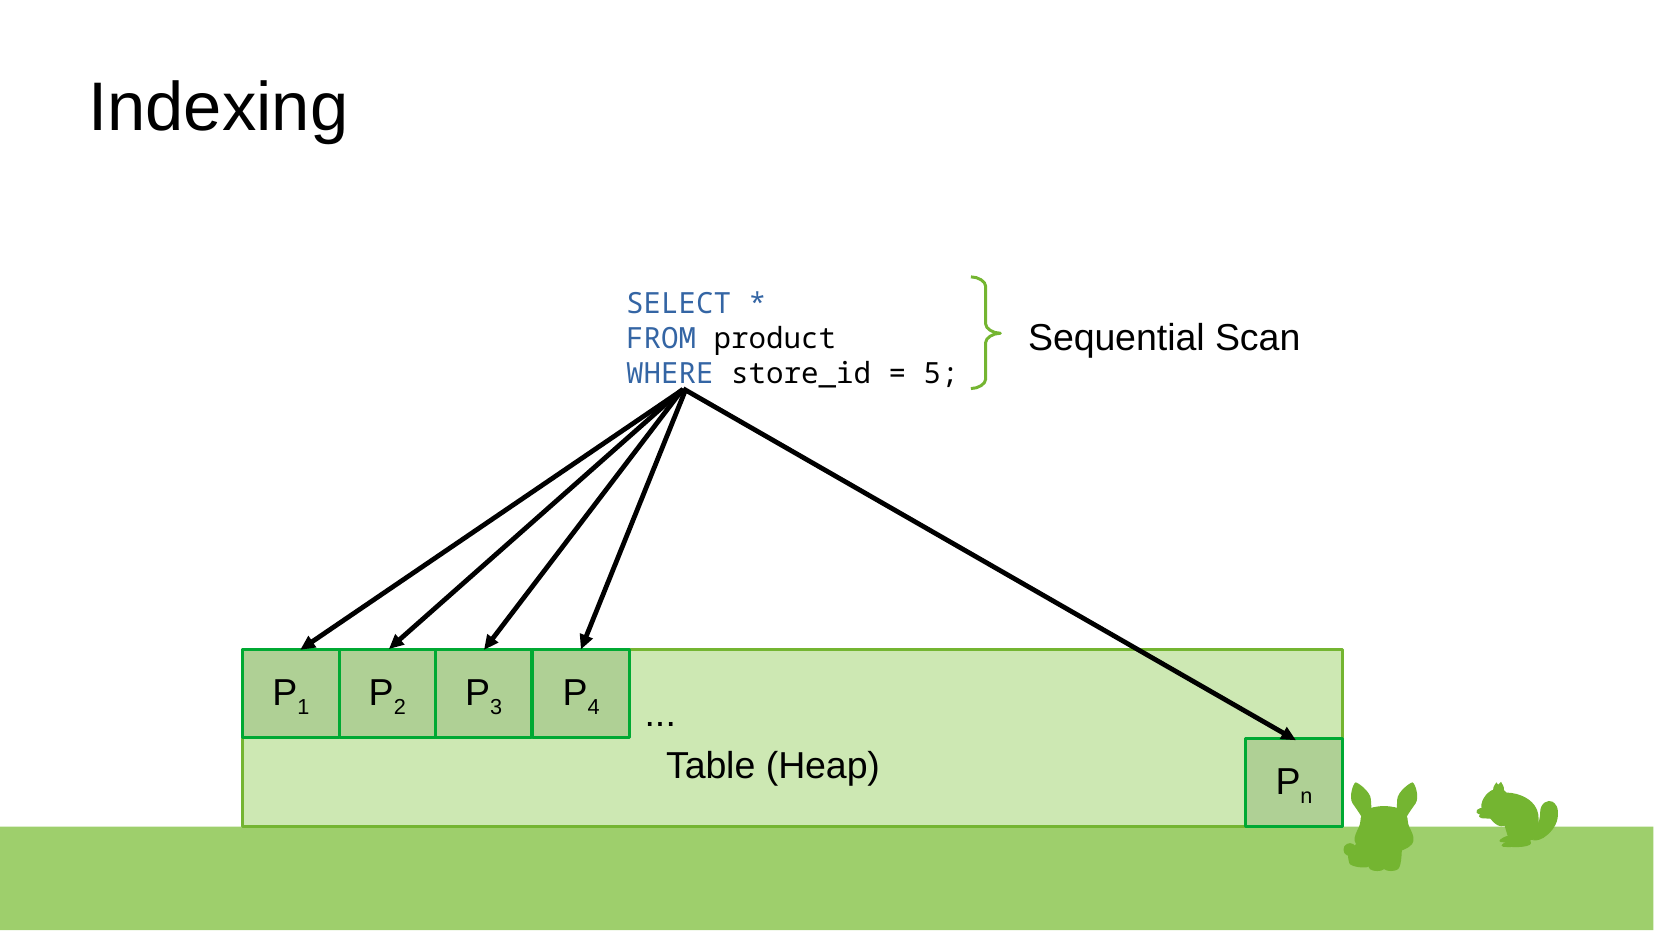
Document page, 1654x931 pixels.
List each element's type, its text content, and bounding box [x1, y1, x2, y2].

text_box [1144, 649, 1343, 738]
text_box Pn [1245, 738, 1343, 827]
text_box P4 [532, 649, 630, 738]
text_box P1 [242, 649, 339, 738]
text_box Indexing [88, 29, 1565, 178]
text_box SELECT * FROM product WHERE store_id = 5; [611, 276, 1028, 393]
text_box Sequential Scan [1013, 305, 1393, 363]
text_box ... [629, 681, 719, 741]
text_box P3 [436, 649, 532, 738]
text_box P2 [339, 649, 436, 738]
text_box Table (Heap) [651, 733, 953, 791]
text_box [242, 649, 1281, 827]
